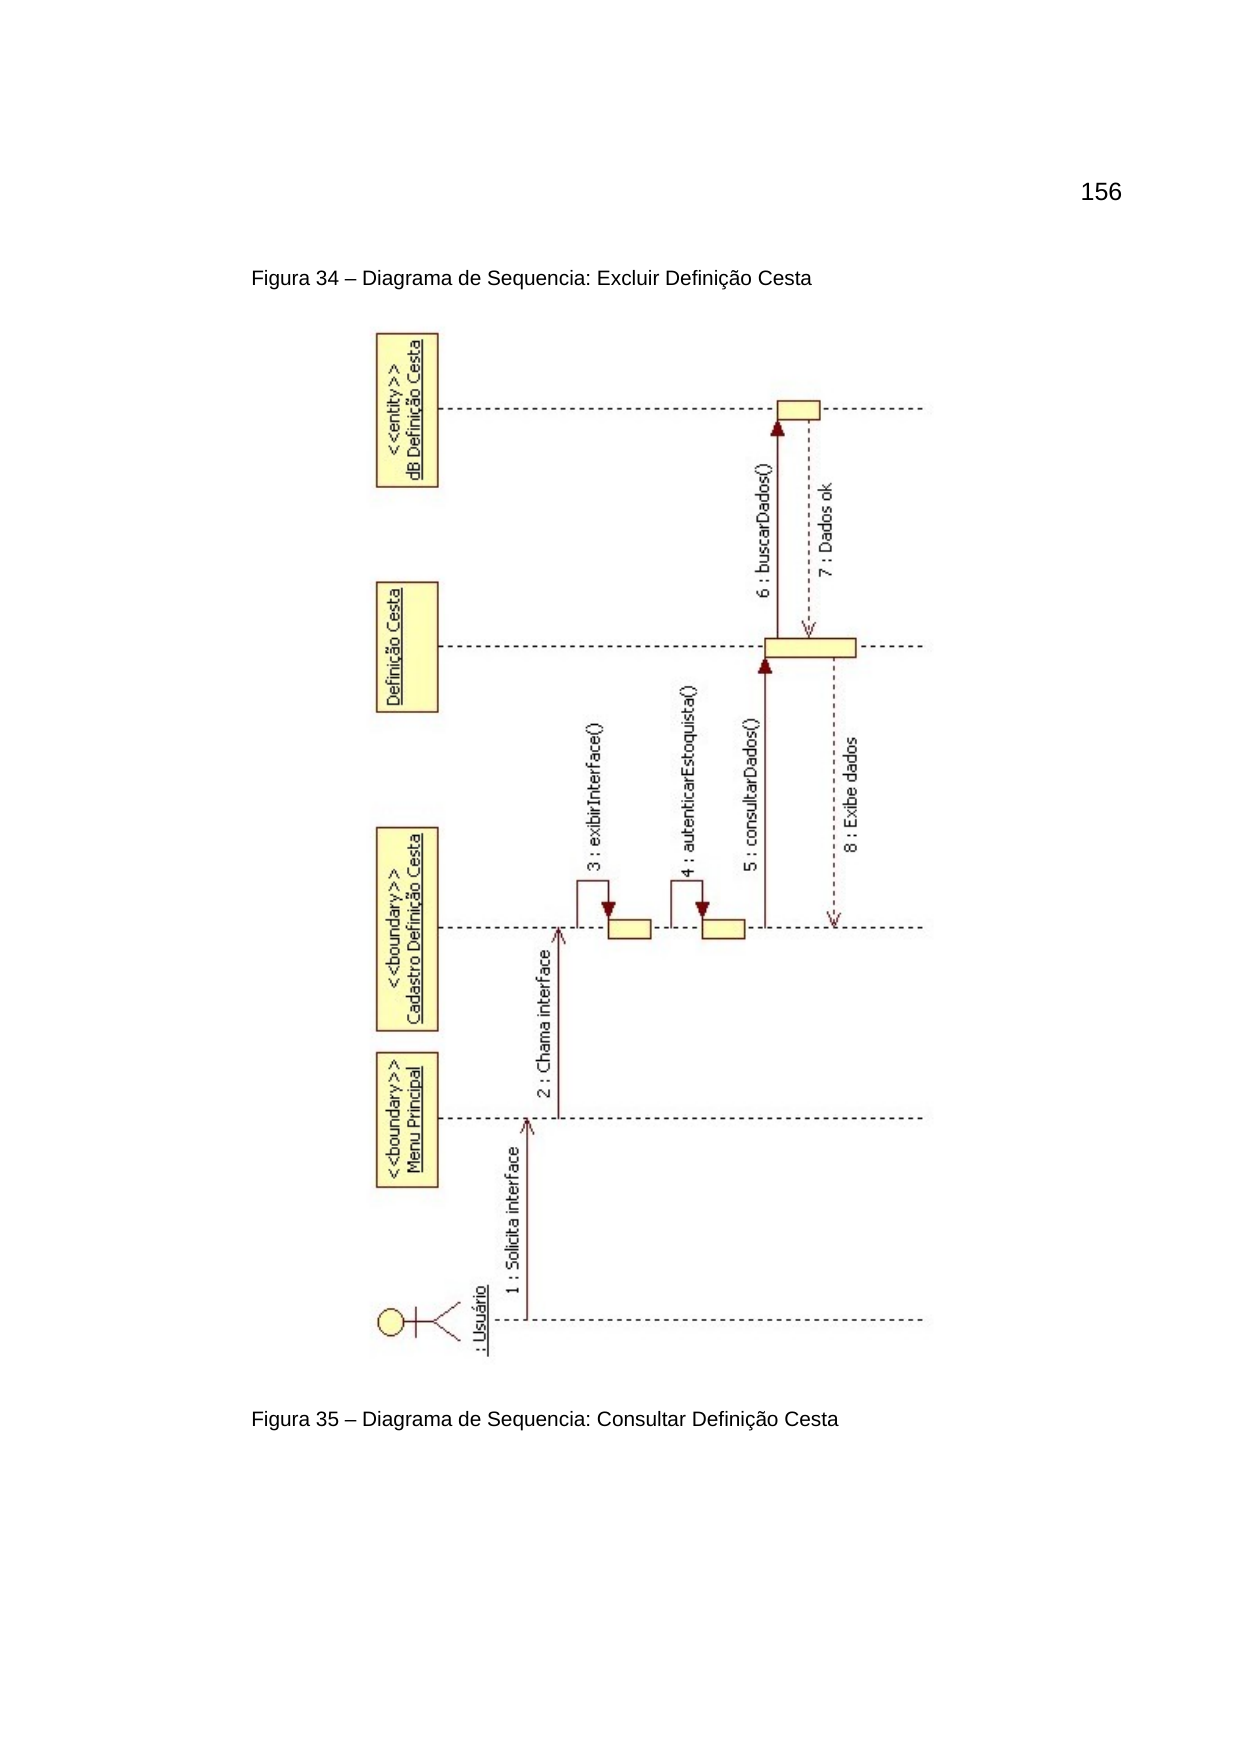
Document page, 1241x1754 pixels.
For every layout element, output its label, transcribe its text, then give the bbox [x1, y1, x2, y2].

text Figura 35 – Diagrama de Sequencia: Consultar Definição Cesta [177, 1407, 1122, 1431]
picture [345, 302, 954, 1407]
text Figura 34 – Diagrama de Sequencia: Excluir Definição Cesta [177, 266, 1122, 290]
